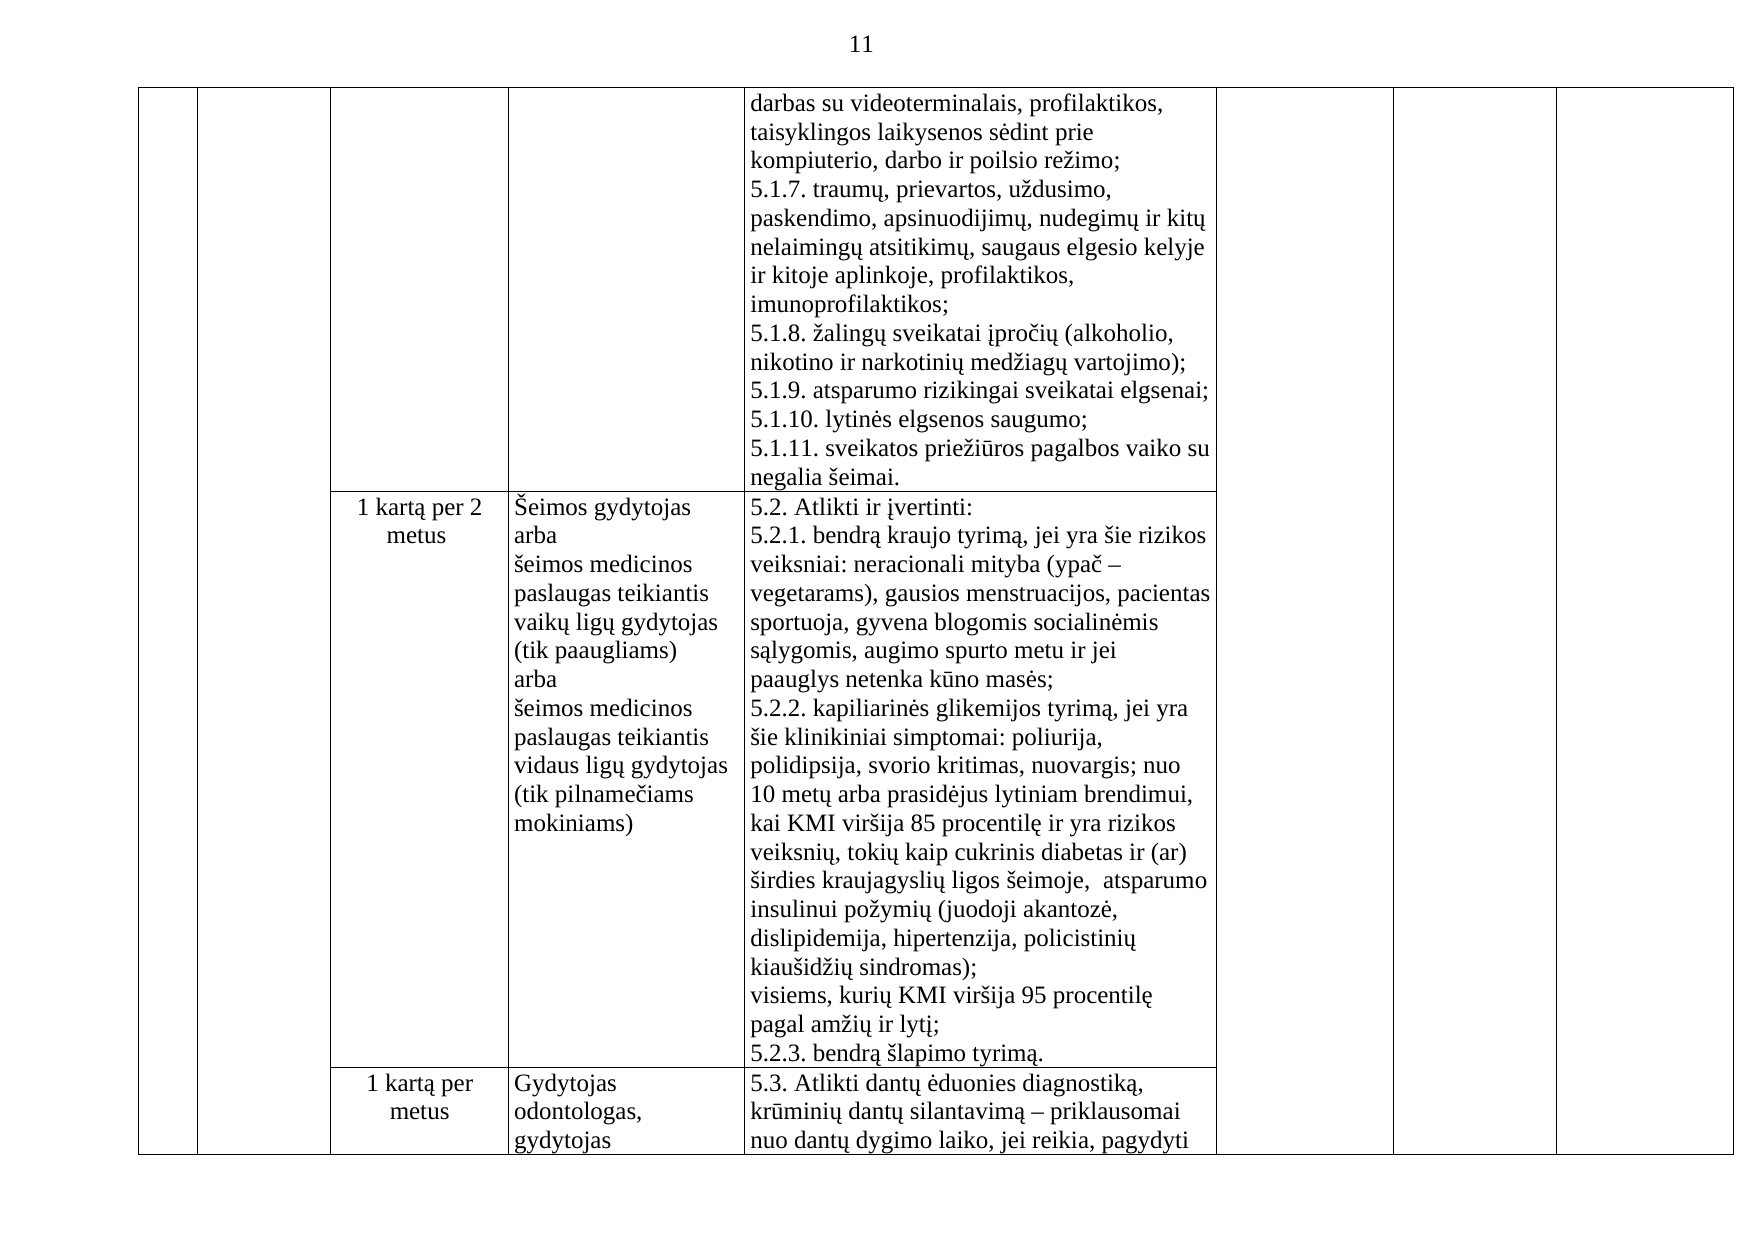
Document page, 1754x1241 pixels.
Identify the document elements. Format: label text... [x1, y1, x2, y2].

table_cell [1394, 88, 1556, 1154]
table_cell [139, 88, 197, 1154]
table_cell darbas su videoterminalais, profilaktikos, taisyklingos laikysenos sėdint prie kompiuterio, darbo ir poilsio režimo; 5.1.7. traumų, prievartos, uždusimo, paskendimo, apsinuodijimų, nudegimų ir kitų nelaimingų atsitikimų, saugaus elgesio kelyje ir kitoje aplinkoje, profilaktikos, imunoprofilaktikos; 5.1.8. žalingų sveikatai įpročių (alkoholio, nikotino ir narkotinių medžiagų vartojimo); 5.1.9. atsparumo rizikingai sveikatai elgsenai; 5.1.10. lytinės elgsenos saugumo; 5.1.11. sveikatos priežiūros pagalbos vaiko su negalia šeimai. [745, 88, 1216, 491]
table_cell 1 kartą per metus [331, 1068, 508, 1154]
table_cell [1557, 88, 1733, 1154]
table_cell [331, 88, 508, 491]
table_cell [198, 88, 330, 1154]
table_cell 5.2. Atlikti ir įvertinti: 5.2.1. bendrą kraujo tyrimą, jei yra šie rizikos veiksniai: neracionali mityba (ypač – vegetarams), gausios menstruacijos, pacientas sportuoja, gyvena blogomis socialinėmis sąlygomis, augimo spurto metu ir jei paauglys netenka kūno masės; 5.2.2. kapiliarinės glikemijos tyrimą, jei yra šie klinikiniai simptomai: poliurija, polidipsija, svorio kritimas, nuovargis; nuo 10 metų arba prasidėjus lytiniam brendimui, kai KMI viršija 85 procentilę ir yra rizikos veiksnių, tokių kaip cukrinis diabetas ir (ar) širdies kraujagyslių ligos šeimoje, atsparumo insulinui požymių (juodoji akantozė, dislipidemija, hipertenzija, policistinių kiaušidžių sindromas); visiems, kurių KMI viršija 95 procentilę pagal amžių ir lytį; 5.2.3. bendrą šlapimo tyrimą. [745, 492, 1216, 1067]
table_cell 1 kartą per 2 metus [331, 492, 508, 1067]
table_cell [509, 88, 744, 491]
table_cell Gydytojas odontologas, gydytojas [509, 1068, 744, 1154]
table_cell [1217, 88, 1393, 1154]
table_cell Šeimos gydytojas arba šeimos medicinos paslaugas teikiantis vaikų ligų gydytojas (tik paaugliams) arba šeimos medicinos paslaugas teikiantis vidaus ligų gydytojas (tik pilnamečiams mokiniams) [509, 492, 744, 1067]
table_cell 5.3. Atlikti dantų ėduonies diagnostiką, krūminių dantų silantavimą – priklausomai nuo dantų dygimo laiko, jei reikia, pagydyti [745, 1068, 1216, 1154]
